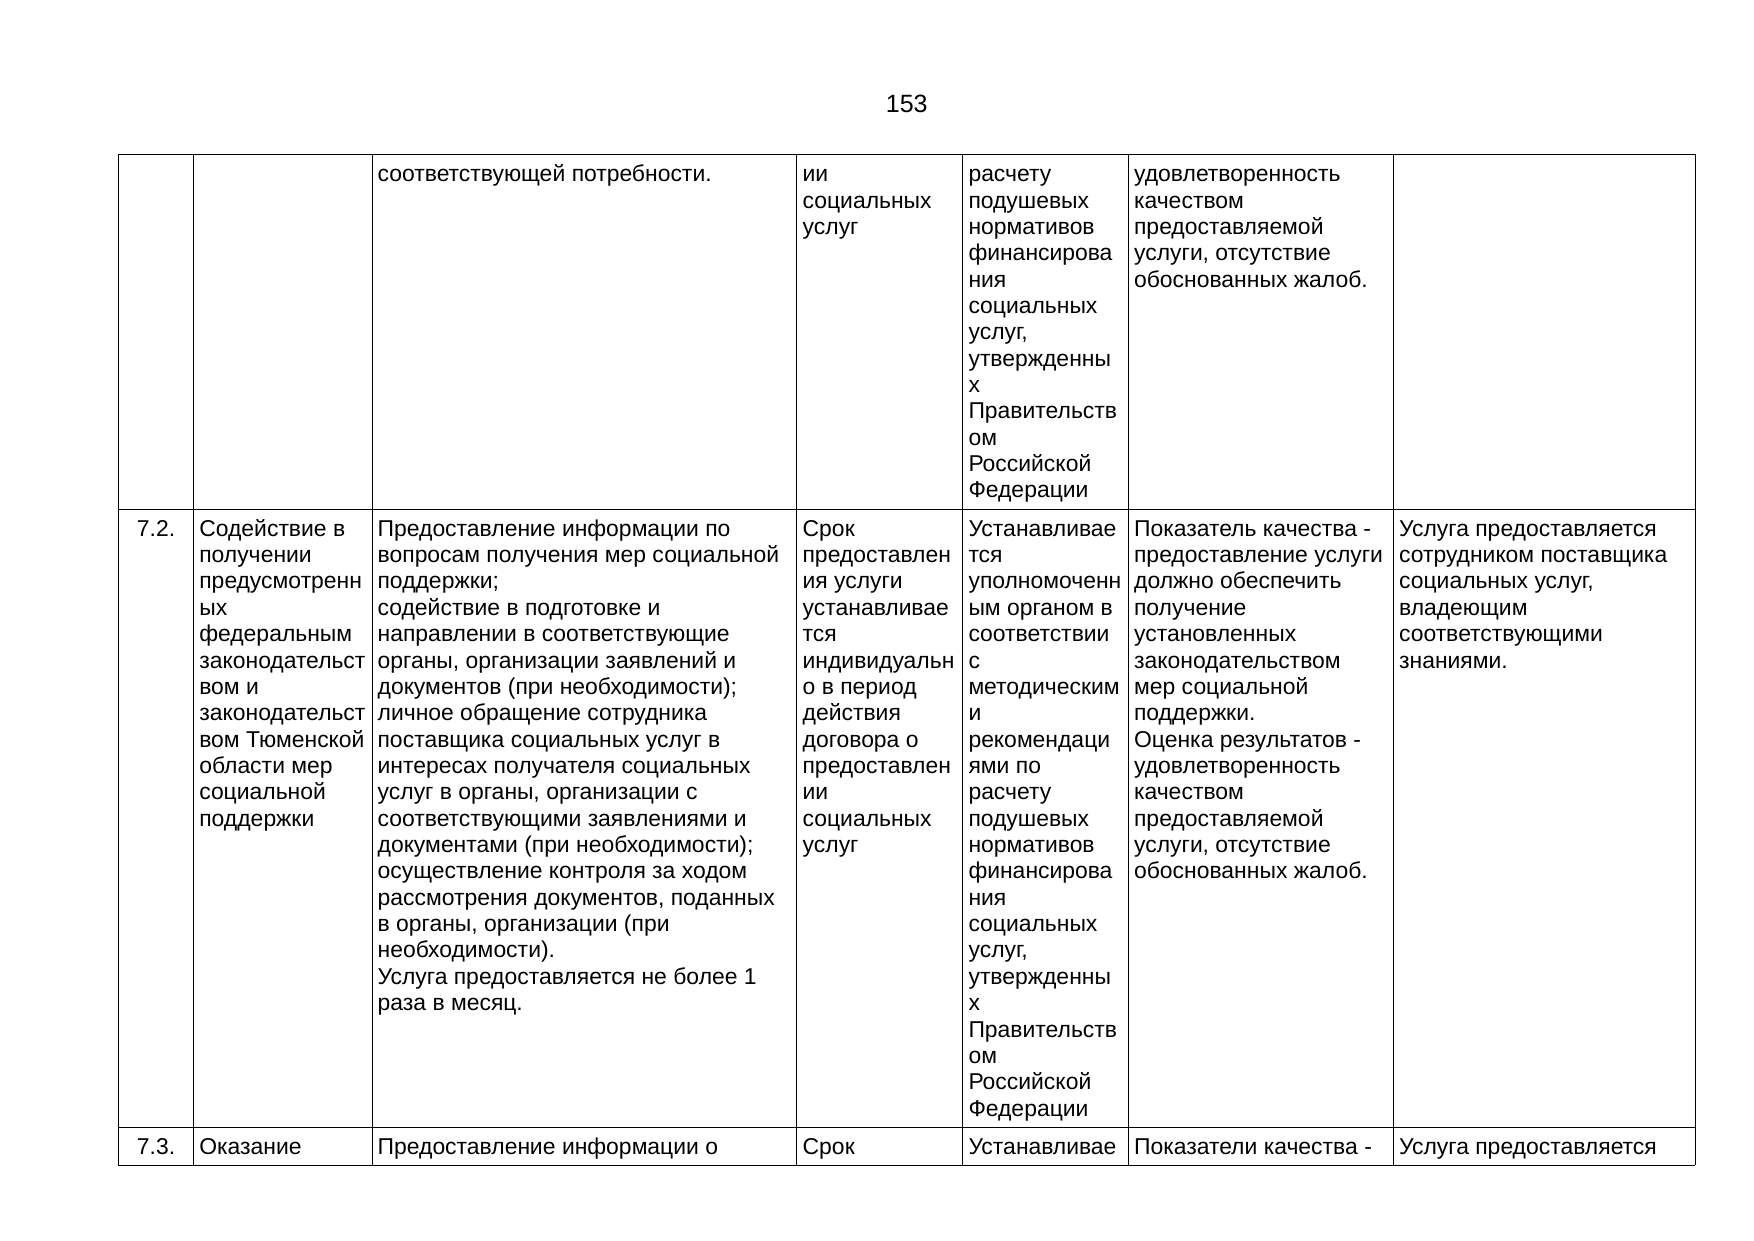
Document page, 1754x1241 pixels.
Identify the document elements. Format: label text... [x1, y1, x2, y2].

table_cell Содействие в получении предусмотренных федеральным законодательством и законодательством Тюменской области мер социальной поддержки [194, 510, 372, 1127]
table_cell Показатели качества [1129, 1128, 1393, 1165]
table_cell 7.3. [119, 1128, 193, 1165]
table_cell 7.2. [119, 510, 193, 1127]
table_cell Предоставление информации о [373, 1128, 796, 1165]
table_cell Устанавливается уполномоченным органом в соответствии с методическими рекомендациями по расчету подушевых нормативов финансирования социальных услуг, утвержденных Правительством Российской Федерации [963, 510, 1128, 1127]
table_cell [1394, 155, 1695, 509]
table_cell Показатель качества - предоставление услуги должно обеспечить получение установленных законодательством мер социальной поддержки. Оценка результатов - удовлетворенность качеством предоставляемой услуги, отсутствие обоснованных жалоб. [1129, 510, 1393, 1127]
table_cell Срок [797, 1128, 962, 1165]
table_cell Предоставление информации по вопросам получения мер социальной поддержки; содействие в подготовке и направлении в соответствующие органы, организации заявлений и документов (при необходимости); личное обращение сотрудника поставщика социальных услуг в интересах получателя социальных услуг в органы, организации с соответствующими заявлениями и документами (при необходимости); осуществление контроля за ходом рассмотрения документов, поданных в органы, организации (при необходимости). Услуга предоставляется не более 1 раза в месяц. [373, 510, 796, 1127]
table_cell Срок предоставления услуги устанавливается индивидуально в период действия договора о предоставлении социальных услуг [797, 510, 962, 1127]
table_cell [119, 155, 193, 509]
table_cell ии социальных услуг [797, 155, 962, 509]
table_cell Оказание [194, 1128, 372, 1165]
table_cell Устанавливае [963, 1128, 1128, 1165]
table_cell расчету подушевых нормативов финансирования социальных услуг, утвержденных Правительством Российской Федерации [963, 155, 1128, 509]
table_cell [194, 155, 372, 509]
table_cell Услуга предоставляется [1394, 1128, 1695, 1165]
table_cell - удовлетворенность качеством предоставляемой услуги, отсутствие обоснованных жалоб. [1129, 155, 1393, 509]
table_cell соответствующей потребности. [373, 155, 796, 509]
table_cell Услуга предоставляется сотрудником поставщика социальных услуг, владеющим соответствующими знаниями. [1394, 510, 1695, 1127]
